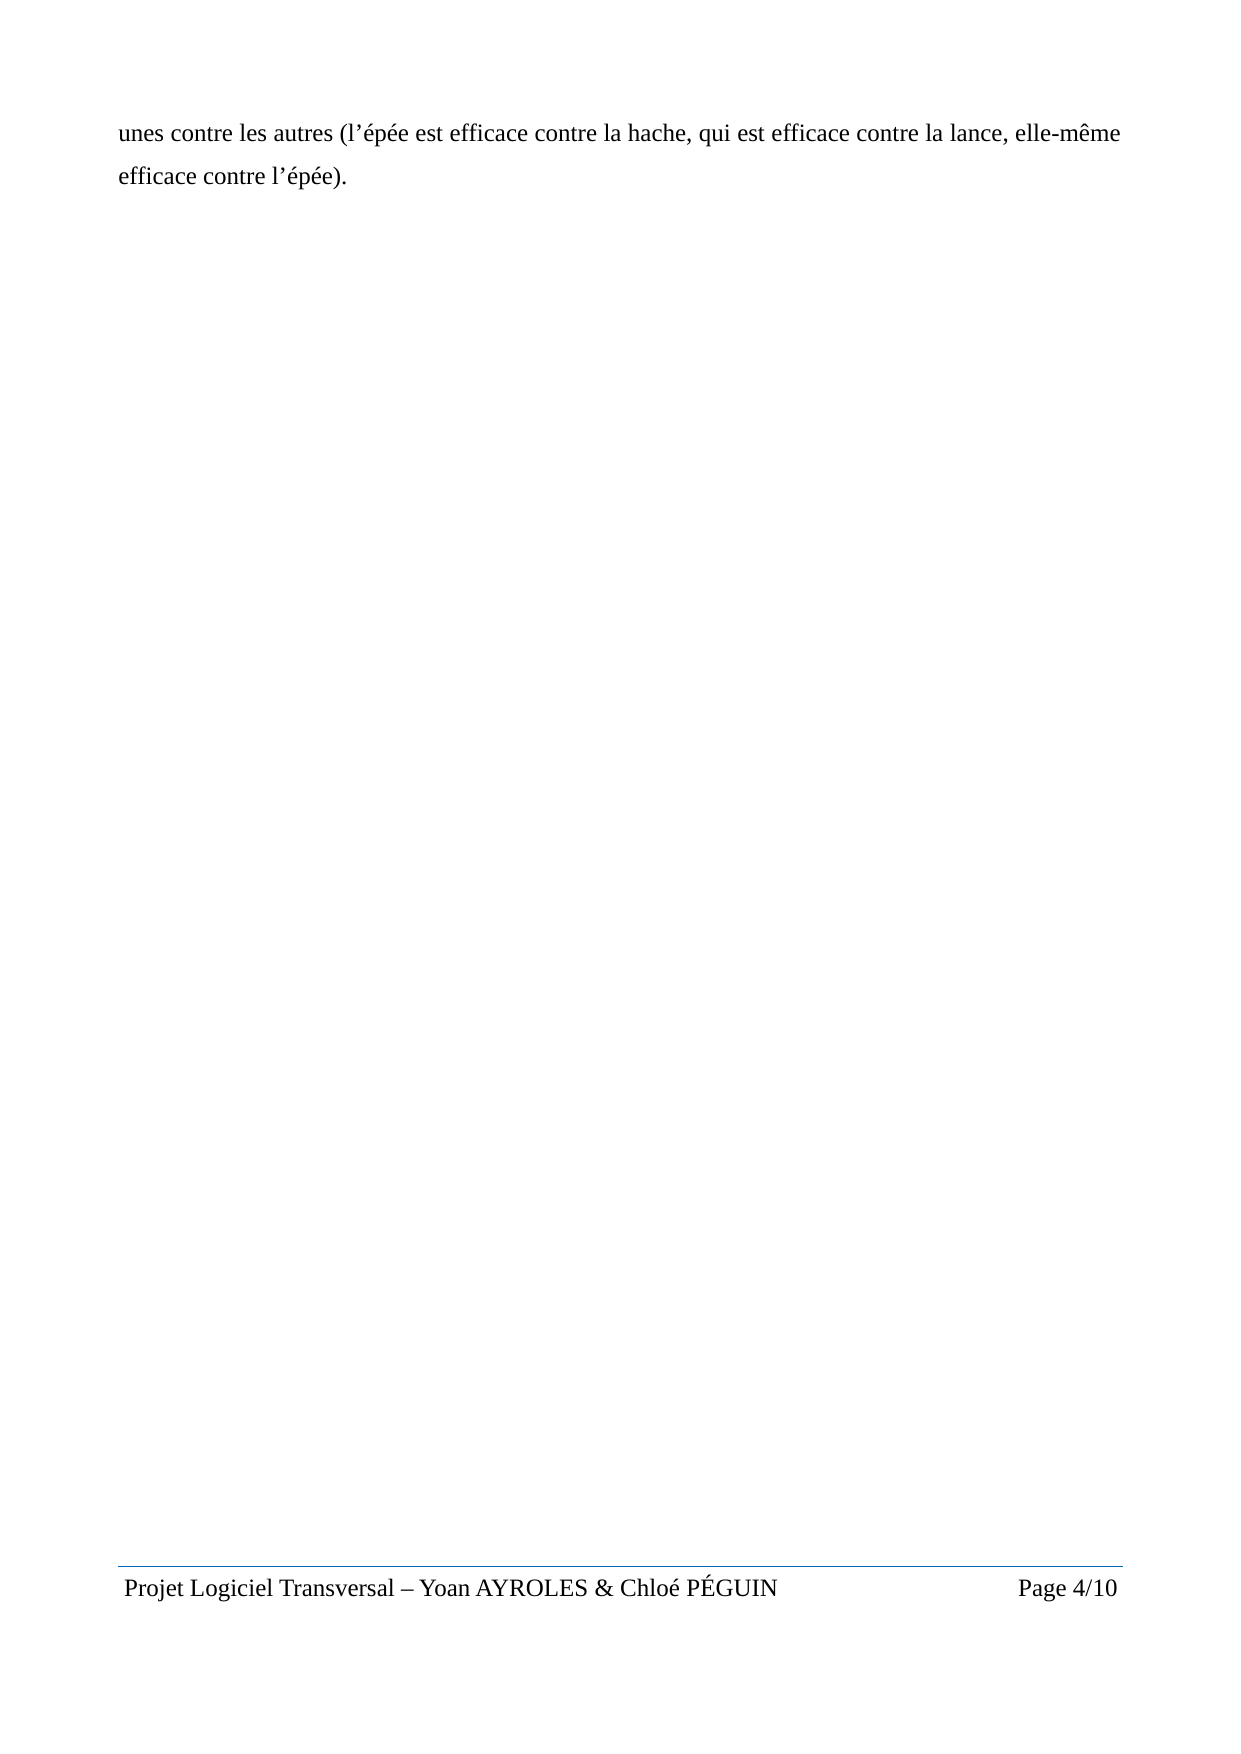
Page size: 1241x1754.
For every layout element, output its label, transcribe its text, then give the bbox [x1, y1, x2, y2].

text unes contre les autres (l’épée est efficace contre la hache, qui est efficace contre la lance, elle-même efficace contre l’épée). [118, 118, 1122, 190]
